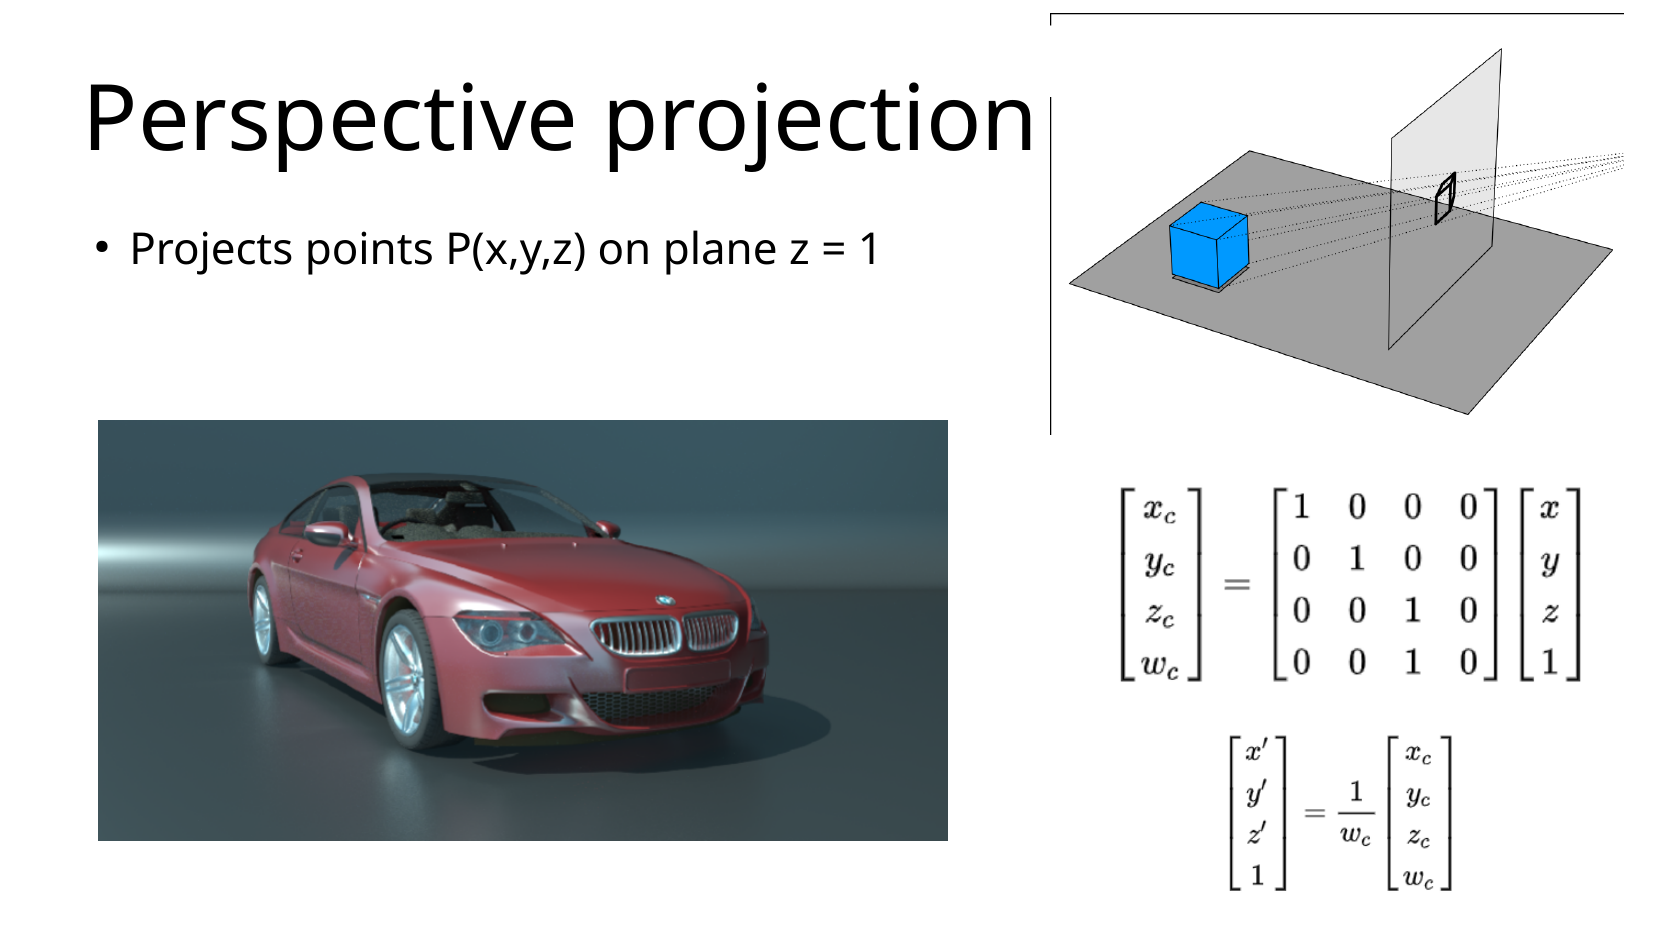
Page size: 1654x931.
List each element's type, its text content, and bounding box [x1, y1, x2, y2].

title Perspective projection [82, 37, 1050, 193]
picture [1215, 723, 1463, 899]
picture [1050, 13, 1624, 436]
picture [1110, 480, 1591, 691]
picture [98, 420, 948, 841]
list Projects points P(x,y,z) on plane z = 1 [82, 217, 886, 286]
